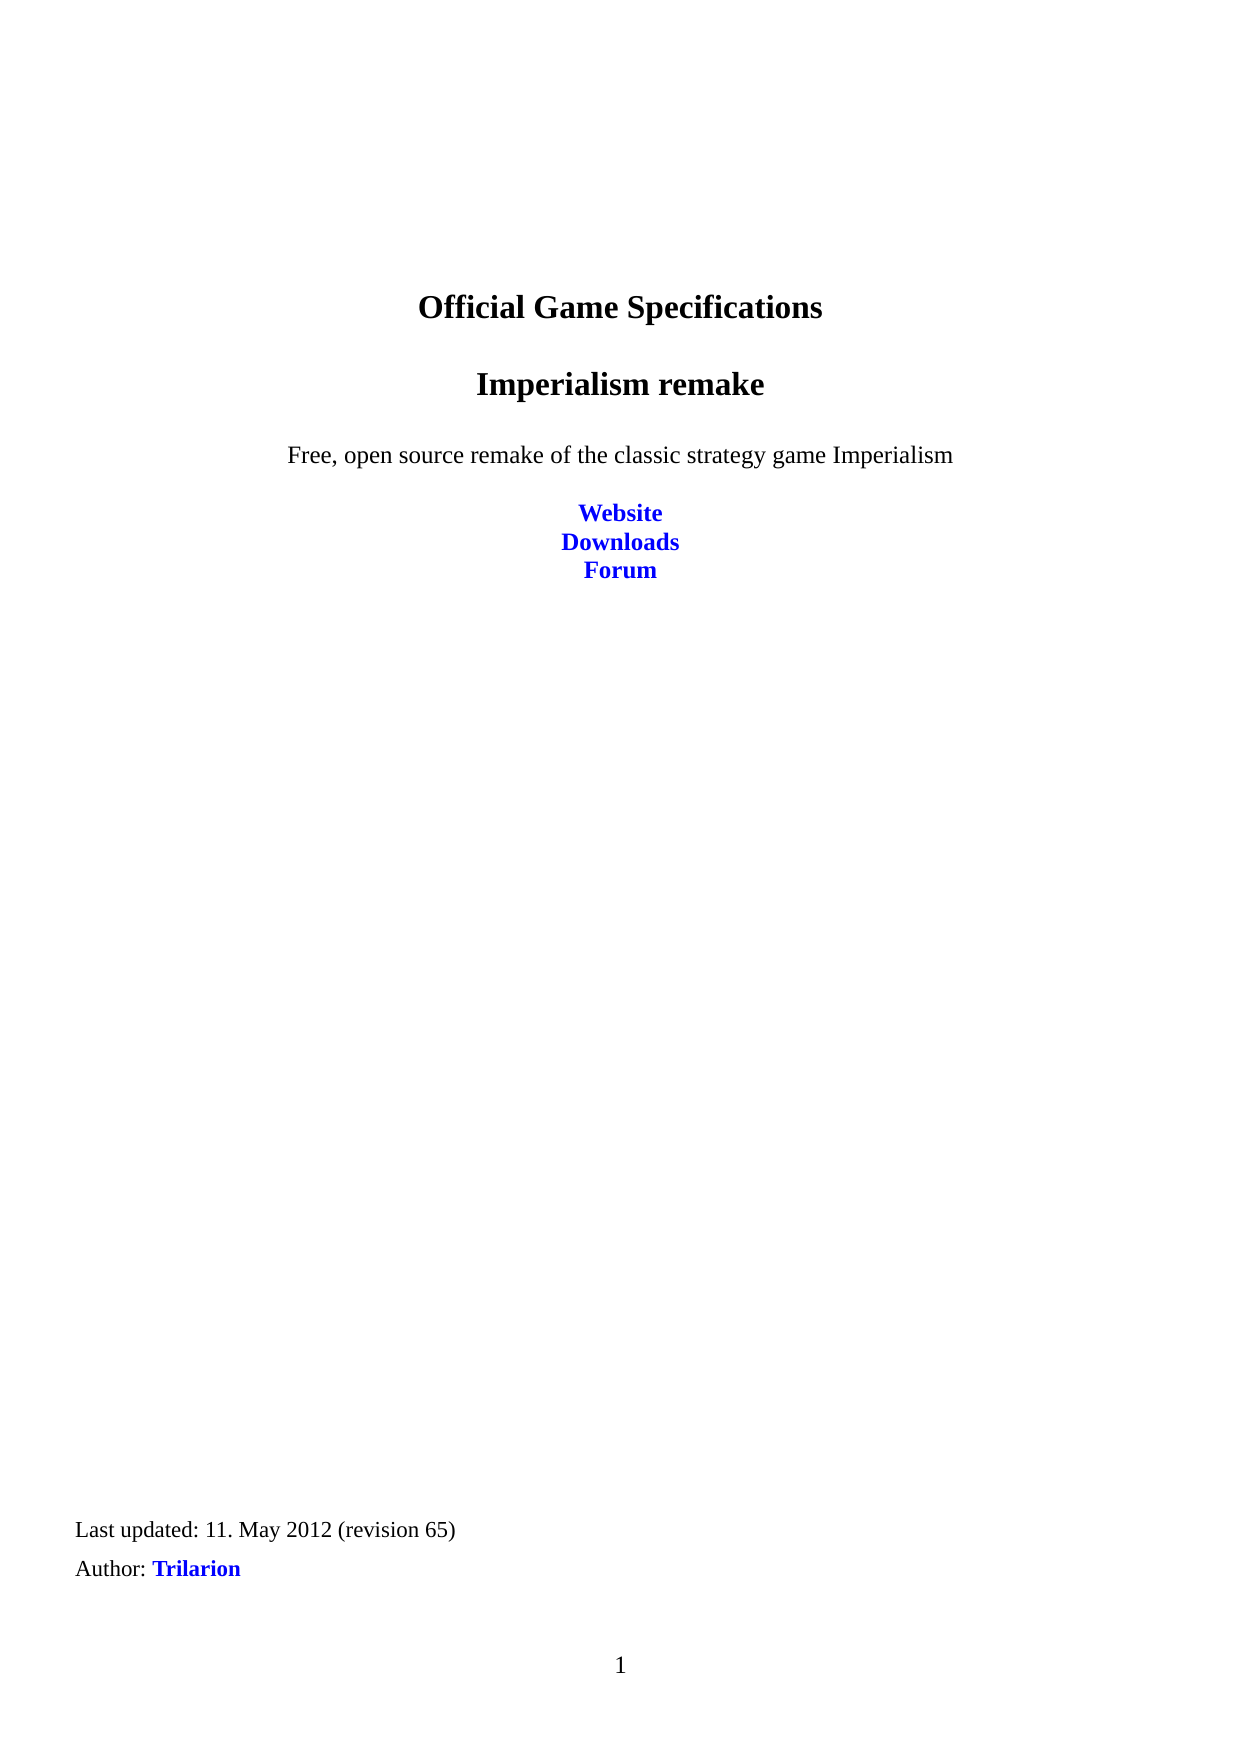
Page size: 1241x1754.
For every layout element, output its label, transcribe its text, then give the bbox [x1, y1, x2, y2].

text Forum [75, 555, 1166, 584]
text Author: Trilarion [75, 1555, 1166, 1581]
text Free, open source remake of the classic strategy game Imperialism [75, 440, 1166, 469]
text Website [75, 498, 1166, 527]
text Downloads [75, 527, 1166, 555]
text Last updated: 11. May 2012 (revision 65) [75, 1516, 1166, 1542]
text Imperialism remake [75, 364, 1166, 402]
text Official Game Specifications [75, 287, 1166, 325]
